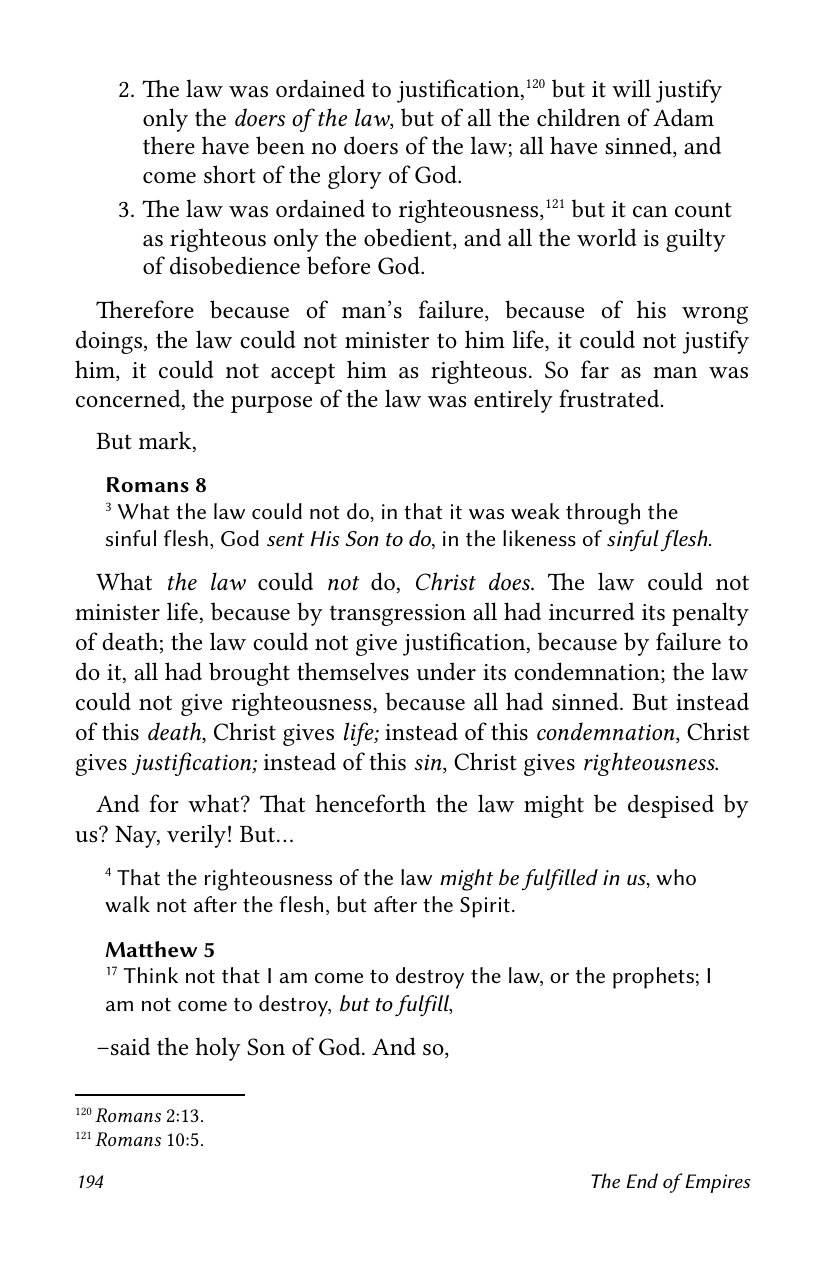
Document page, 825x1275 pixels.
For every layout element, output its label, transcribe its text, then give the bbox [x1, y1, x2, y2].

text But mark, [75, 427, 750, 456]
text Romans 8 [105, 472, 750, 498]
text Therefore because of man’s failure, because of his wrong doings, the law could not minister to him life, it could not justify him, it could not accept him as righteous. So far as man was concerned, the purpose of the law was entirely frustrated. [75, 296, 750, 414]
text 17 Think not that I am come to destroy the law, or the prophets; I am not come to destroy, but to fulfill, [105, 963, 720, 1017]
text Matthew 5 [105, 937, 750, 963]
text 3 What the law could not do, in that it was weak through the sinful flesh, God sent His Son to do, in the likeness of sinful flesh. [105, 498, 720, 552]
text And for what? That henceforth the law might be despised by us? Nay, verily! But... [75, 790, 750, 848]
list Romans 2:13. [75, 1104, 750, 1128]
text 4 That the righteousness of the law might be fulfilled in us, who walk not after the flesh, but after the Spirit. [105, 864, 720, 918]
list The law was ordained to justification, but it will justify only the doers of the law, but of all the children of Adam there have been no doers of the law; all have sinned, and come short of the glory of God. [135, 75, 750, 189]
text –said the holy Son of God. And so, [75, 1033, 750, 1062]
text What the law could not do, Christ does. The law could not minister life, because by transgression all had incurred its penalty of death; the law could not give justification, because by failure to do it, all had brought themselves under its condemnation; the law could not give righteousness, because all had sinned. But instead of this death, Christ gives life; instead of this condemnation, Christ gives justification; instead of this sin, Christ gives righteousness. [75, 568, 750, 776]
list Romans 10:5. [75, 1128, 750, 1152]
list The law was ordained to righteousness, but it can count as righteous only the obedient, and all the world is guilty of disobedience before God. [135, 195, 750, 281]
